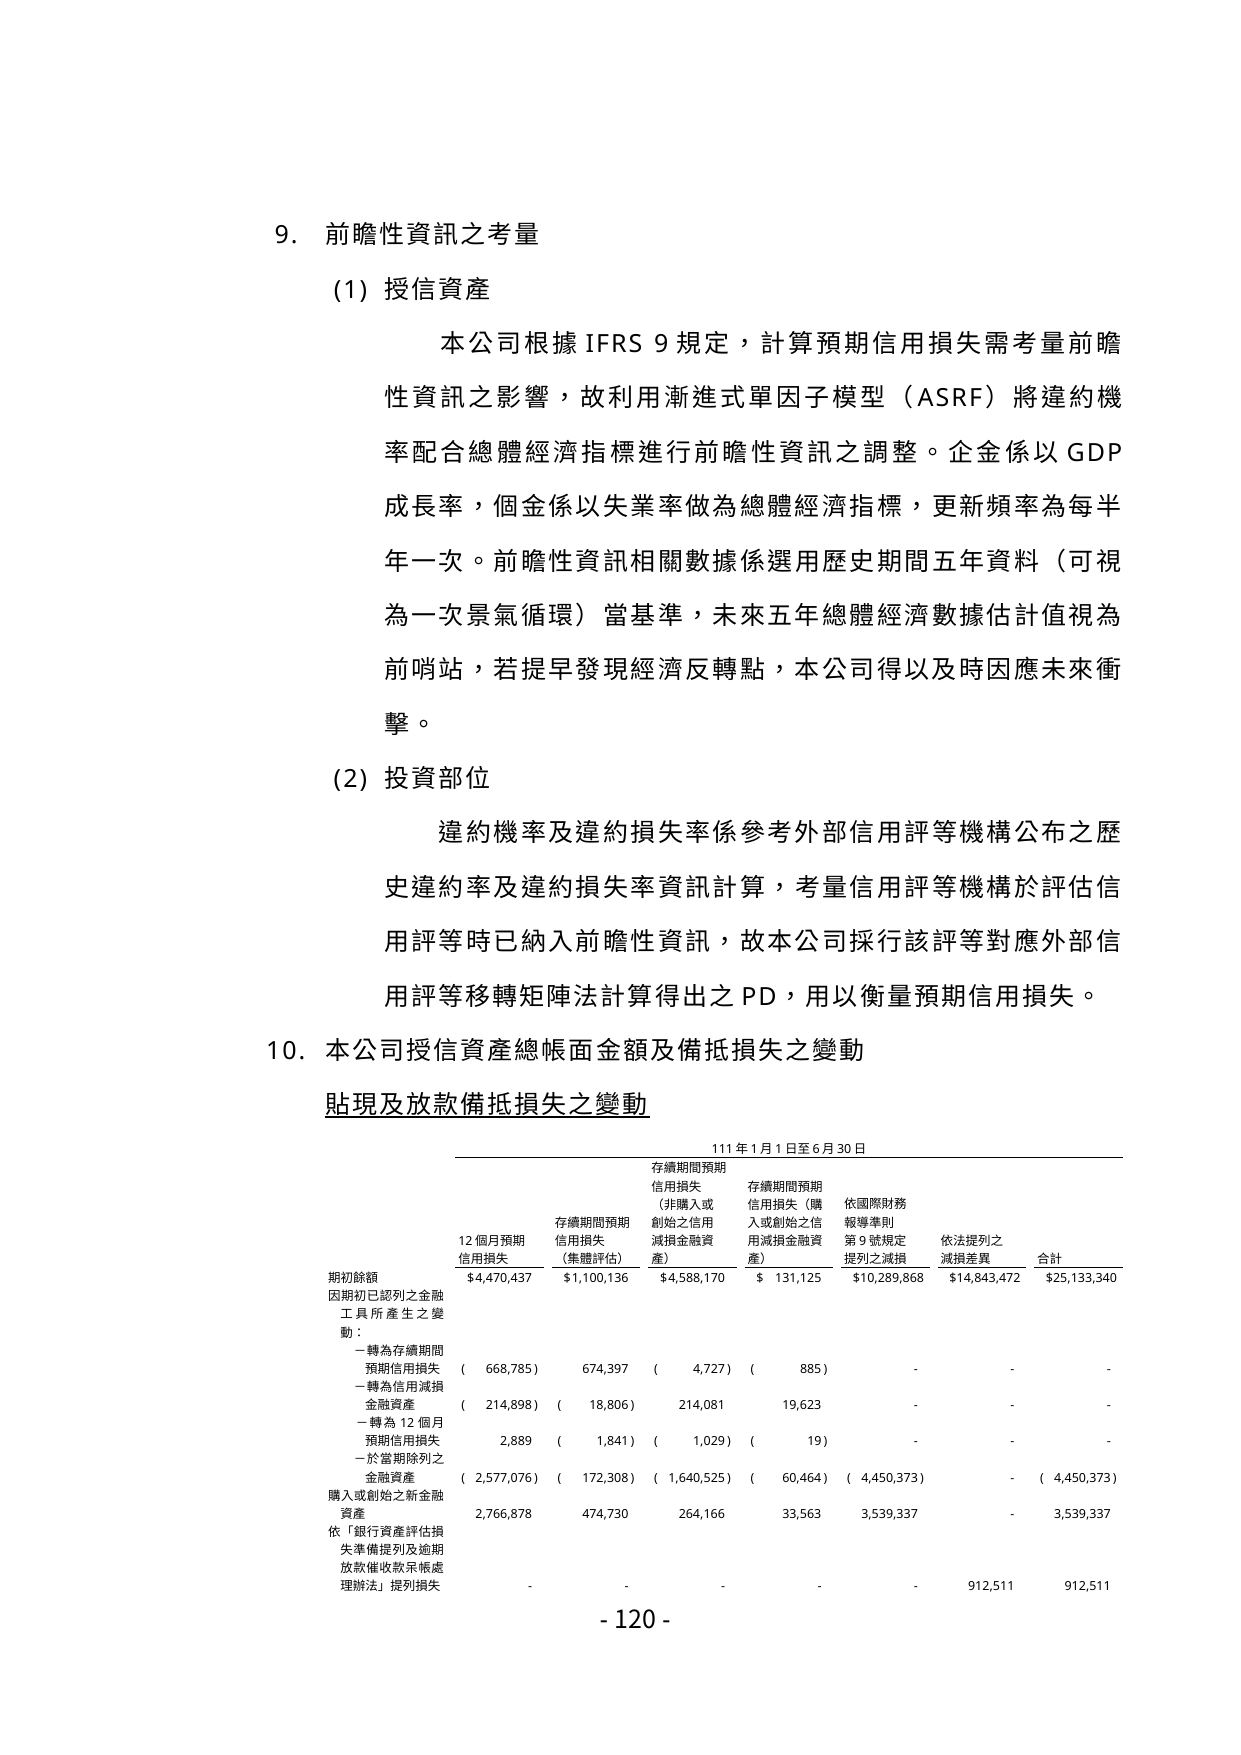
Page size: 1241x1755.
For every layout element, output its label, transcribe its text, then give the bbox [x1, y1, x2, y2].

text (1) 授信資產 [325, 269, 1122, 305]
table_cell 存續期間預期信用損失 （集體評估） [552, 1158, 640, 1267]
table_cell [544, 1158, 552, 1267]
table_cell [544, 1377, 552, 1413]
table_cell [1026, 1158, 1034, 1267]
table_cell - [938, 1377, 1026, 1413]
table_cell [640, 1486, 648, 1522]
text 9. 前瞻性資訊之考量 [266, 215, 1122, 251]
table_cell [737, 1286, 744, 1341]
table_cell - [745, 1522, 833, 1594]
table_cell - [455, 1522, 544, 1594]
table_cell $ 14,843,472 [938, 1268, 1026, 1286]
table_cell 合計 [1034, 1158, 1122, 1267]
table_cell [447, 1486, 455, 1522]
table_cell [544, 1267, 552, 1286]
table_cell - [938, 1450, 1026, 1486]
table_cell [544, 1522, 552, 1594]
table_cell 依「銀行資產評估損失準備提列及逾期放款催收款呆帳處理辦法」提列損失 [325, 1522, 447, 1594]
table_cell - [1034, 1377, 1122, 1413]
table_cell - [1034, 1341, 1122, 1377]
table_cell - [841, 1522, 929, 1594]
table_cell $ 131,125 [745, 1268, 833, 1286]
table_cell - [841, 1377, 929, 1413]
table_cell [1034, 1286, 1122, 1341]
table_cell 912,511 [1034, 1522, 1122, 1594]
table_cell [640, 1267, 648, 1286]
table_cell [544, 1286, 552, 1341]
table_cell [1026, 1486, 1034, 1522]
table_cell - [552, 1522, 640, 1594]
table_cell [930, 1486, 937, 1522]
text 本公司根據IFRS 9規定，計算預期信用損失需考量前瞻性資訊之影響，故利用漸進式單因子模型（ASRF）將違約機率配合總體經濟指標進行前瞻性資訊之調整。企金係以GDP成長率，個金係以失業率做為總體經濟指標，更新頻率為每半年一次。前瞻性資訊相關數據係選用歷史期間五年資料（可視為一次景氣循環）當基準，未來五年總體經濟數據估計值視為前哨站，若提早發現經濟反轉點，本公司得以及時因應未來衝擊。 [384, 323, 1122, 740]
table_cell [833, 1286, 841, 1341]
table_cell [1026, 1413, 1034, 1449]
table_cell [930, 1286, 937, 1341]
table_cell [833, 1267, 841, 1286]
table_cell [640, 1377, 648, 1413]
table_cell [1026, 1286, 1034, 1341]
table_cell 購入或創始之新金融資產 [325, 1486, 447, 1522]
table_cell ( 885 ) [745, 1341, 833, 1377]
table_cell ( 4,450,373 ) [1034, 1450, 1122, 1486]
table_cell - [938, 1341, 1026, 1377]
table_cell [930, 1341, 937, 1377]
text 貼現及放款備抵損失之變動 [325, 1085, 1122, 1121]
table_cell $ 4,588,170 [648, 1268, 737, 1286]
table_cell 33,563 [745, 1486, 833, 1522]
table_cell [447, 1413, 455, 1449]
table_cell [640, 1341, 648, 1377]
table_cell - [841, 1341, 929, 1377]
table_cell $ 1,100,136 [552, 1268, 640, 1286]
table_header 111年1月1日至6月30日 [455, 1139, 1122, 1157]
table_cell [447, 1286, 455, 1341]
table_cell [544, 1486, 552, 1522]
table_cell [447, 1377, 455, 1413]
table_cell - [841, 1413, 929, 1449]
table_cell [1026, 1450, 1034, 1486]
table_cell - [1034, 1413, 1122, 1449]
table_cell [737, 1341, 744, 1377]
table_cell [938, 1286, 1026, 1341]
table_cell [455, 1286, 544, 1341]
text 10. 本公司授信資產總帳面金額及備抵損失之變動 [266, 1030, 1122, 1067]
table_cell [833, 1522, 841, 1594]
table_cell 12個月預期 信用損失 [455, 1158, 544, 1267]
table_cell $ 4,470,437 [455, 1268, 544, 1286]
table_cell [447, 1267, 455, 1286]
table_header [325, 1139, 447, 1157]
table_cell ( 1,029 ) [648, 1413, 737, 1449]
table_cell 2,766,878 [455, 1486, 544, 1522]
text (2) 投資部位 [325, 758, 1122, 795]
table_cell 期初餘額 [325, 1267, 447, 1286]
table_cell ( 18,806 ) [552, 1377, 640, 1413]
text 違約機率及違約損失率係參考外部信用評等機構公布之歷史違約率及違約損失率資訊計算，考量信用評等機構於評估信用評等時已納入前瞻性資訊，故本公司採行該評等對應外部信用評等移轉矩陣法計算得出之PD，用以衡量預期信用損失。 [384, 813, 1122, 1012]
table_cell ( 172,308 ) [552, 1450, 640, 1486]
table_cell [447, 1450, 455, 1486]
table_cell [745, 1286, 833, 1341]
table_cell 912,511 [938, 1522, 1026, 1594]
table_cell 674,397 [552, 1341, 640, 1377]
table_cell －轉為信用減損金融資產 [325, 1377, 447, 1413]
table_cell [447, 1157, 455, 1267]
table_cell 19,623 [745, 1377, 833, 1413]
table_cell [930, 1158, 937, 1267]
table_cell [447, 1522, 455, 1594]
table_cell [737, 1486, 744, 1522]
table_cell 因期初已認列之金融工具所產生之變動： [325, 1286, 447, 1341]
table_cell [552, 1286, 640, 1341]
table_cell [640, 1522, 648, 1594]
table_cell 3,539,337 [841, 1486, 929, 1522]
table_cell 依國際財務 報導準則 第9號規定 提列之減損 [841, 1158, 929, 1267]
table_cell [325, 1157, 447, 1267]
table_cell ( 668,785 ) [455, 1341, 544, 1377]
table_cell ( 4,450,373 ) [841, 1450, 929, 1486]
table_cell 依法提列之 減損差異 [938, 1158, 1026, 1267]
table_cell [833, 1486, 841, 1522]
table_cell [1026, 1522, 1034, 1594]
table_cell $ 10,289,868 [841, 1268, 929, 1286]
table_cell $ 25,133,340 [1034, 1268, 1122, 1286]
table_cell [640, 1413, 648, 1449]
table_cell 3,539,337 [1034, 1486, 1122, 1522]
table_cell [640, 1450, 648, 1486]
table_cell ( 1,841 ) [552, 1413, 640, 1449]
table_cell 存續期間預期信用損失 （非購入或 創始之信用 減損金融資產） [648, 1158, 737, 1267]
table_cell [737, 1158, 744, 1267]
table_cell [930, 1267, 937, 1286]
table_cell [930, 1377, 937, 1413]
table_cell [833, 1450, 841, 1486]
table_cell 2,889 [455, 1413, 544, 1449]
table_cell 214,081 [648, 1377, 737, 1413]
table_cell [544, 1413, 552, 1449]
table_cell - [938, 1486, 1026, 1522]
table_cell [737, 1450, 744, 1486]
table_cell - [648, 1522, 737, 1594]
table_cell －於當期除列之金融資產 [325, 1450, 447, 1486]
table_cell [640, 1286, 648, 1341]
table_cell [833, 1377, 841, 1413]
table_cell [737, 1377, 744, 1413]
table_cell [544, 1341, 552, 1377]
table_cell [1026, 1377, 1034, 1413]
table_cell [1026, 1341, 1034, 1377]
table_cell 存續期間預期信用損失（購入或創始之信用減損金融資產） [745, 1158, 833, 1267]
table_cell [544, 1450, 552, 1486]
table_cell [930, 1522, 937, 1594]
table_cell - [938, 1413, 1026, 1449]
table_cell 474,730 [552, 1486, 640, 1522]
table_cell [640, 1158, 648, 1267]
table_cell [737, 1267, 744, 1286]
table_cell ( 60,464 ) [745, 1450, 833, 1486]
table_cell [737, 1522, 744, 1594]
table_cell ( 2,577,076 ) [455, 1450, 544, 1486]
table_cell ( 4,727 ) [648, 1341, 737, 1377]
table_cell [833, 1158, 841, 1267]
table_cell [737, 1413, 744, 1449]
table_cell [930, 1413, 937, 1449]
table_cell [833, 1341, 841, 1377]
table_cell [447, 1341, 455, 1377]
table_cell [833, 1413, 841, 1449]
table_cell [930, 1450, 937, 1486]
table_cell －轉為12個月預期信用損失 [325, 1413, 447, 1449]
table_cell [841, 1286, 929, 1341]
table_cell ( 19 ) [745, 1413, 833, 1449]
table_header [447, 1139, 455, 1157]
table_cell [648, 1286, 737, 1341]
table_cell 264,166 [648, 1486, 737, 1522]
table_cell －轉為存續期間預期信用損失 [325, 1341, 447, 1377]
table_cell ( 1,640,525 ) [648, 1450, 737, 1486]
table_cell [1026, 1267, 1034, 1286]
table_cell ( 214,898 ) [455, 1377, 544, 1413]
